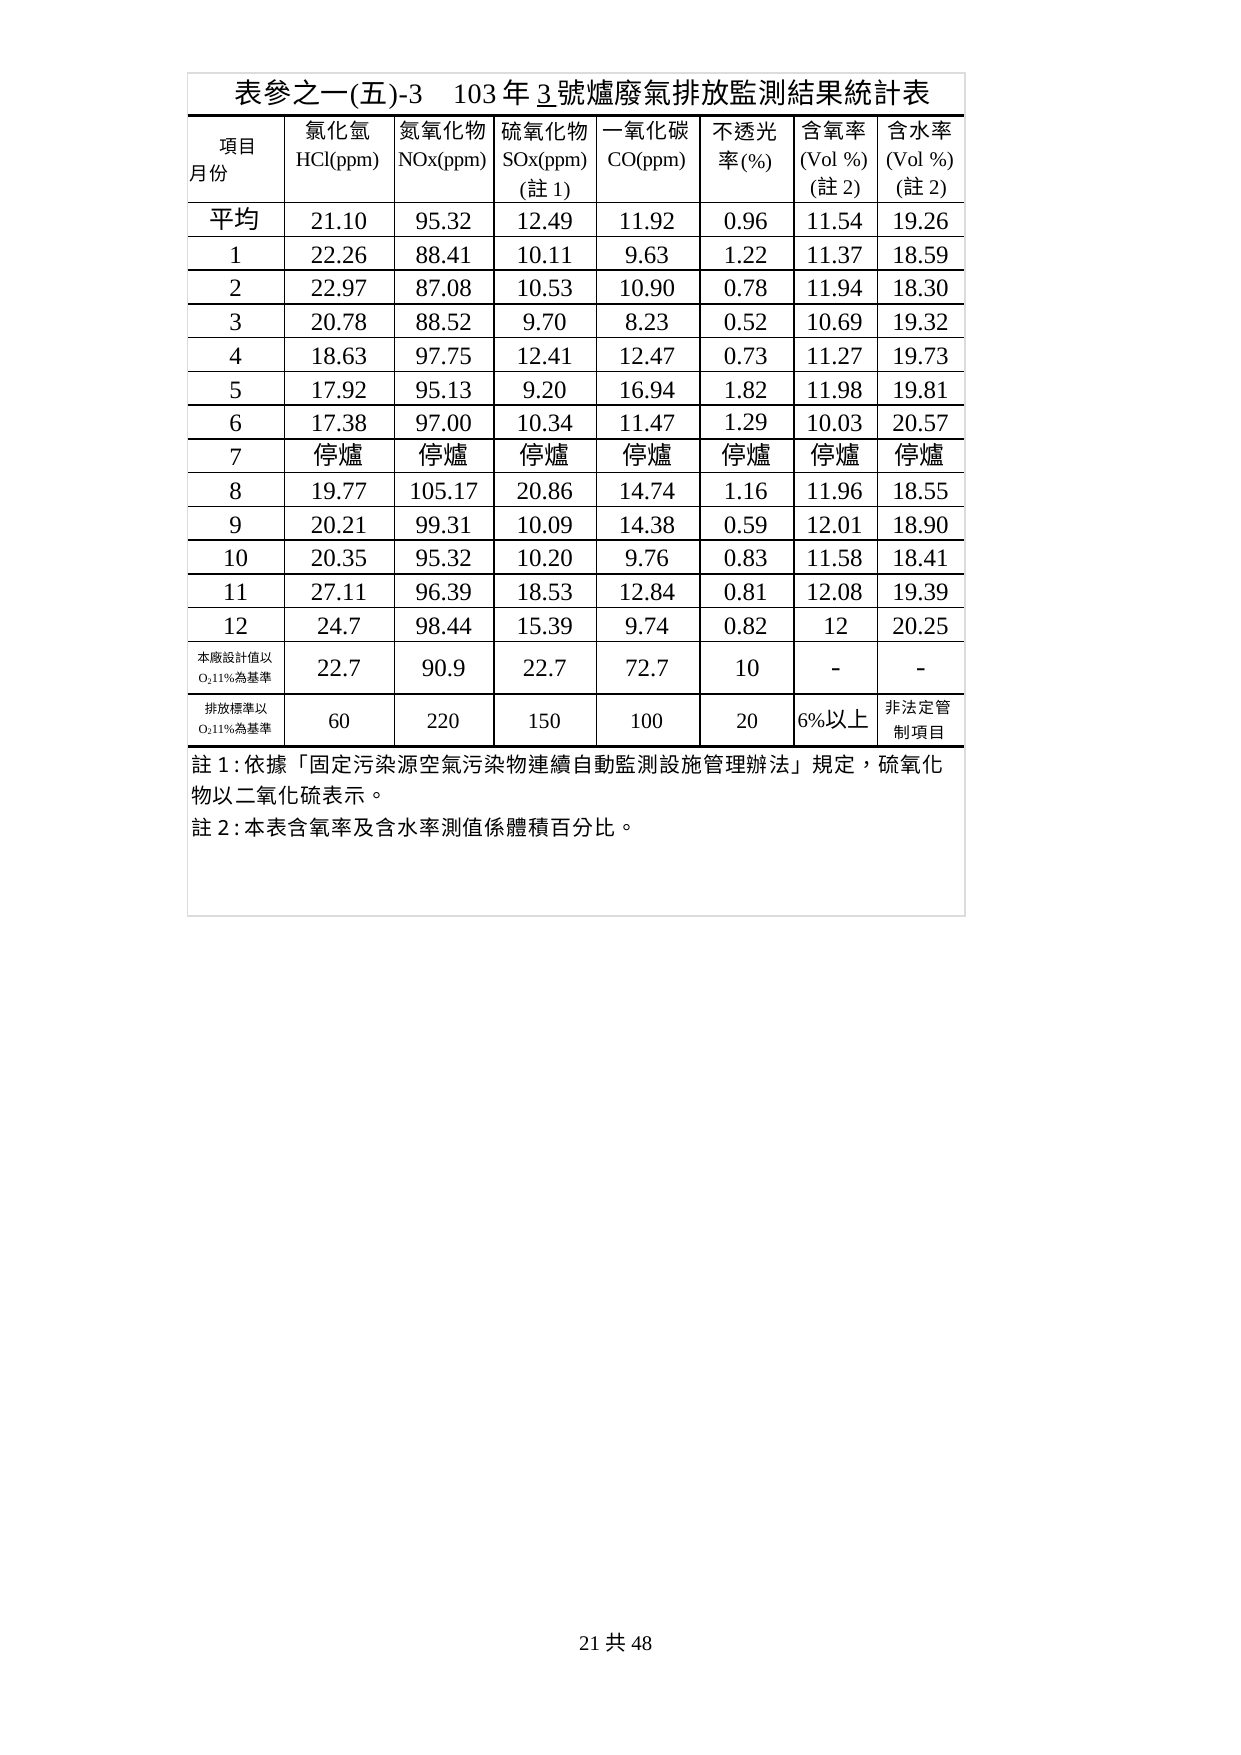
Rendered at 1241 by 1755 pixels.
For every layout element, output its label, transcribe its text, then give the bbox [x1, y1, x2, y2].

table_cell 11.92 [597, 203, 699, 236]
table_cell 停爐 [701, 440, 793, 472]
table_cell 60 [285, 695, 394, 745]
table_cell 10.53 [495, 271, 596, 303]
table_cell 9.76 [597, 541, 699, 573]
table_cell 88.52 [395, 305, 493, 337]
table_cell 11.98 [795, 372, 877, 404]
table_cell 12.41 [495, 338, 596, 371]
table_cell 9.74 [597, 608, 699, 641]
table_cell 11.94 [795, 271, 877, 303]
table_cell 1.29 [701, 406, 793, 438]
table_cell 排放標準以 O211%為基準 [188, 695, 284, 745]
table_cell 1.22 [701, 237, 793, 269]
table_cell 11.37 [795, 237, 877, 269]
table_cell 98.44 [395, 608, 493, 641]
table_cell 20.57 [878, 406, 964, 438]
table_cell 220 [395, 695, 493, 745]
table_cell 0.73 [701, 338, 793, 371]
table_cell 88.41 [395, 237, 493, 269]
table_cell 10.20 [495, 541, 596, 573]
table_cell 11.58 [795, 541, 877, 573]
table_cell 9.70 [495, 305, 596, 337]
table_cell 硫氧化物 SOx(ppm) (註1) [495, 117, 596, 202]
table_cell 12 [795, 608, 877, 641]
table_cell 6 [188, 406, 284, 438]
table_cell 註1:依據「固定污染源空氣污染物連續自動監測設施管理辦法」規定，硫氧化 物以二氧化硫表示。 註2:本表含氧率及含水率測值係體積百分比。 [188, 748, 964, 915]
table_cell 1.82 [701, 372, 793, 404]
table_cell 8.23 [597, 305, 699, 337]
table_cell 17.92 [285, 372, 394, 404]
table_cell 150 [495, 695, 596, 745]
table_cell 10.90 [597, 271, 699, 303]
table_cell 平均 [188, 203, 284, 236]
table_cell 本廠設計值以 O211%為基準 [188, 642, 284, 693]
table_cell 95.32 [395, 541, 493, 573]
table_cell 90.9 [395, 642, 493, 693]
table_cell 停爐 [495, 440, 596, 472]
table_cell 10.11 [495, 237, 596, 269]
table_cell 停爐 [285, 440, 394, 472]
table_cell 10 [701, 642, 793, 693]
table_cell - [878, 642, 964, 693]
table_cell 18.59 [878, 237, 964, 269]
table_cell 0.96 [701, 203, 793, 236]
table_cell 18.55 [878, 473, 964, 506]
table_cell 22.7 [495, 642, 596, 693]
table_cell 12.84 [597, 575, 699, 607]
table_cell 3 [188, 305, 284, 337]
table_cell 18.63 [285, 338, 394, 371]
table_cell 8 [188, 473, 284, 506]
table_cell 9.20 [495, 372, 596, 404]
table_cell 12.08 [795, 575, 877, 607]
table_cell 97.75 [395, 338, 493, 371]
table_cell 95.13 [395, 372, 493, 404]
table_cell 7 [188, 440, 284, 472]
table_cell 18.41 [878, 541, 964, 573]
table_cell 105.17 [395, 473, 493, 506]
table_cell 12.01 [795, 507, 877, 539]
table_cell 6%以上 [795, 695, 877, 745]
table_cell 停爐 [795, 440, 877, 472]
table_cell 0.81 [701, 575, 793, 607]
table_cell 10.09 [495, 507, 596, 539]
table_cell 4 [188, 338, 284, 371]
table_cell 17.38 [285, 406, 394, 438]
table_cell 含水率 (Vol %) (註2) [878, 117, 964, 202]
table_cell 5 [188, 372, 284, 404]
table_cell 19.73 [878, 338, 964, 371]
table_cell 0.83 [701, 541, 793, 573]
table_cell 100 [597, 695, 699, 745]
table_cell 10.34 [495, 406, 596, 438]
table_cell 0.52 [701, 305, 793, 337]
table_cell 2 [188, 271, 284, 303]
table_cell 20.86 [495, 473, 596, 506]
table_cell 氯化氫 HCl(ppm) [285, 117, 394, 202]
table_cell 19.77 [285, 473, 394, 506]
table_cell 72.7 [597, 642, 699, 693]
table_cell 11.27 [795, 338, 877, 371]
table_cell 20 [701, 695, 793, 745]
table_cell 20.78 [285, 305, 394, 337]
table_cell 11.47 [597, 406, 699, 438]
table_cell 11.96 [795, 473, 877, 506]
table_cell 停爐 [395, 440, 493, 472]
table_cell 20.35 [285, 541, 394, 573]
table_cell 20.25 [878, 608, 964, 641]
table_cell 27.11 [285, 575, 394, 607]
table_cell 22.97 [285, 271, 394, 303]
table_cell 停爐 [878, 440, 964, 472]
table_cell 0.59 [701, 507, 793, 539]
table_cell 11 [188, 575, 284, 607]
table_cell 氮氧化物 NOx(ppm) [395, 117, 493, 202]
table_cell 停爐 [597, 440, 699, 472]
table_cell 18.90 [878, 507, 964, 539]
table_cell 項目 月份 [188, 117, 284, 202]
table_cell 22.26 [285, 237, 394, 269]
table_cell 10.03 [795, 406, 877, 438]
table_cell 一氧化碳 CO(ppm) [597, 117, 699, 202]
table_cell 1 [188, 237, 284, 269]
table_cell 15.39 [495, 608, 596, 641]
table_cell 非法定管 制項目 [878, 695, 964, 745]
table_cell - [795, 642, 877, 693]
table_cell 22.7 [285, 642, 394, 693]
table_cell 19.26 [878, 203, 964, 236]
table_cell 18.53 [495, 575, 596, 607]
table_cell 96.39 [395, 575, 493, 607]
table_cell 19.32 [878, 305, 964, 337]
table_cell 0.82 [701, 608, 793, 641]
table_cell 99.31 [395, 507, 493, 539]
table_cell 1.16 [701, 473, 793, 506]
table_header 表參之一(五)-3 103年3號爐廢氣排放監測結果統計表 [188, 74, 964, 114]
table_cell 10 [188, 541, 284, 573]
table_cell 19.81 [878, 372, 964, 404]
table_cell 14.74 [597, 473, 699, 506]
table_cell 97.00 [395, 406, 493, 438]
table_cell 12.47 [597, 338, 699, 371]
table_cell 16.94 [597, 372, 699, 404]
table_cell 18.30 [878, 271, 964, 303]
table_cell 21.10 [285, 203, 394, 236]
table_cell 含氧率 (Vol %) (註2) [795, 117, 877, 202]
table_cell 95.32 [395, 203, 493, 236]
table_cell 0.78 [701, 271, 793, 303]
table_cell 不透光 率(%) [701, 117, 793, 202]
table_cell 11.54 [795, 203, 877, 236]
table_cell 14.38 [597, 507, 699, 539]
table_cell 9.63 [597, 237, 699, 269]
table_cell 87.08 [395, 271, 493, 303]
table_cell 12 [188, 608, 284, 641]
table_cell 9 [188, 507, 284, 539]
table_cell 12.49 [495, 203, 596, 236]
table_cell 19.39 [878, 575, 964, 607]
table_cell 10.69 [795, 305, 877, 337]
table_cell 20.21 [285, 507, 394, 539]
table_cell 24.7 [285, 608, 394, 641]
